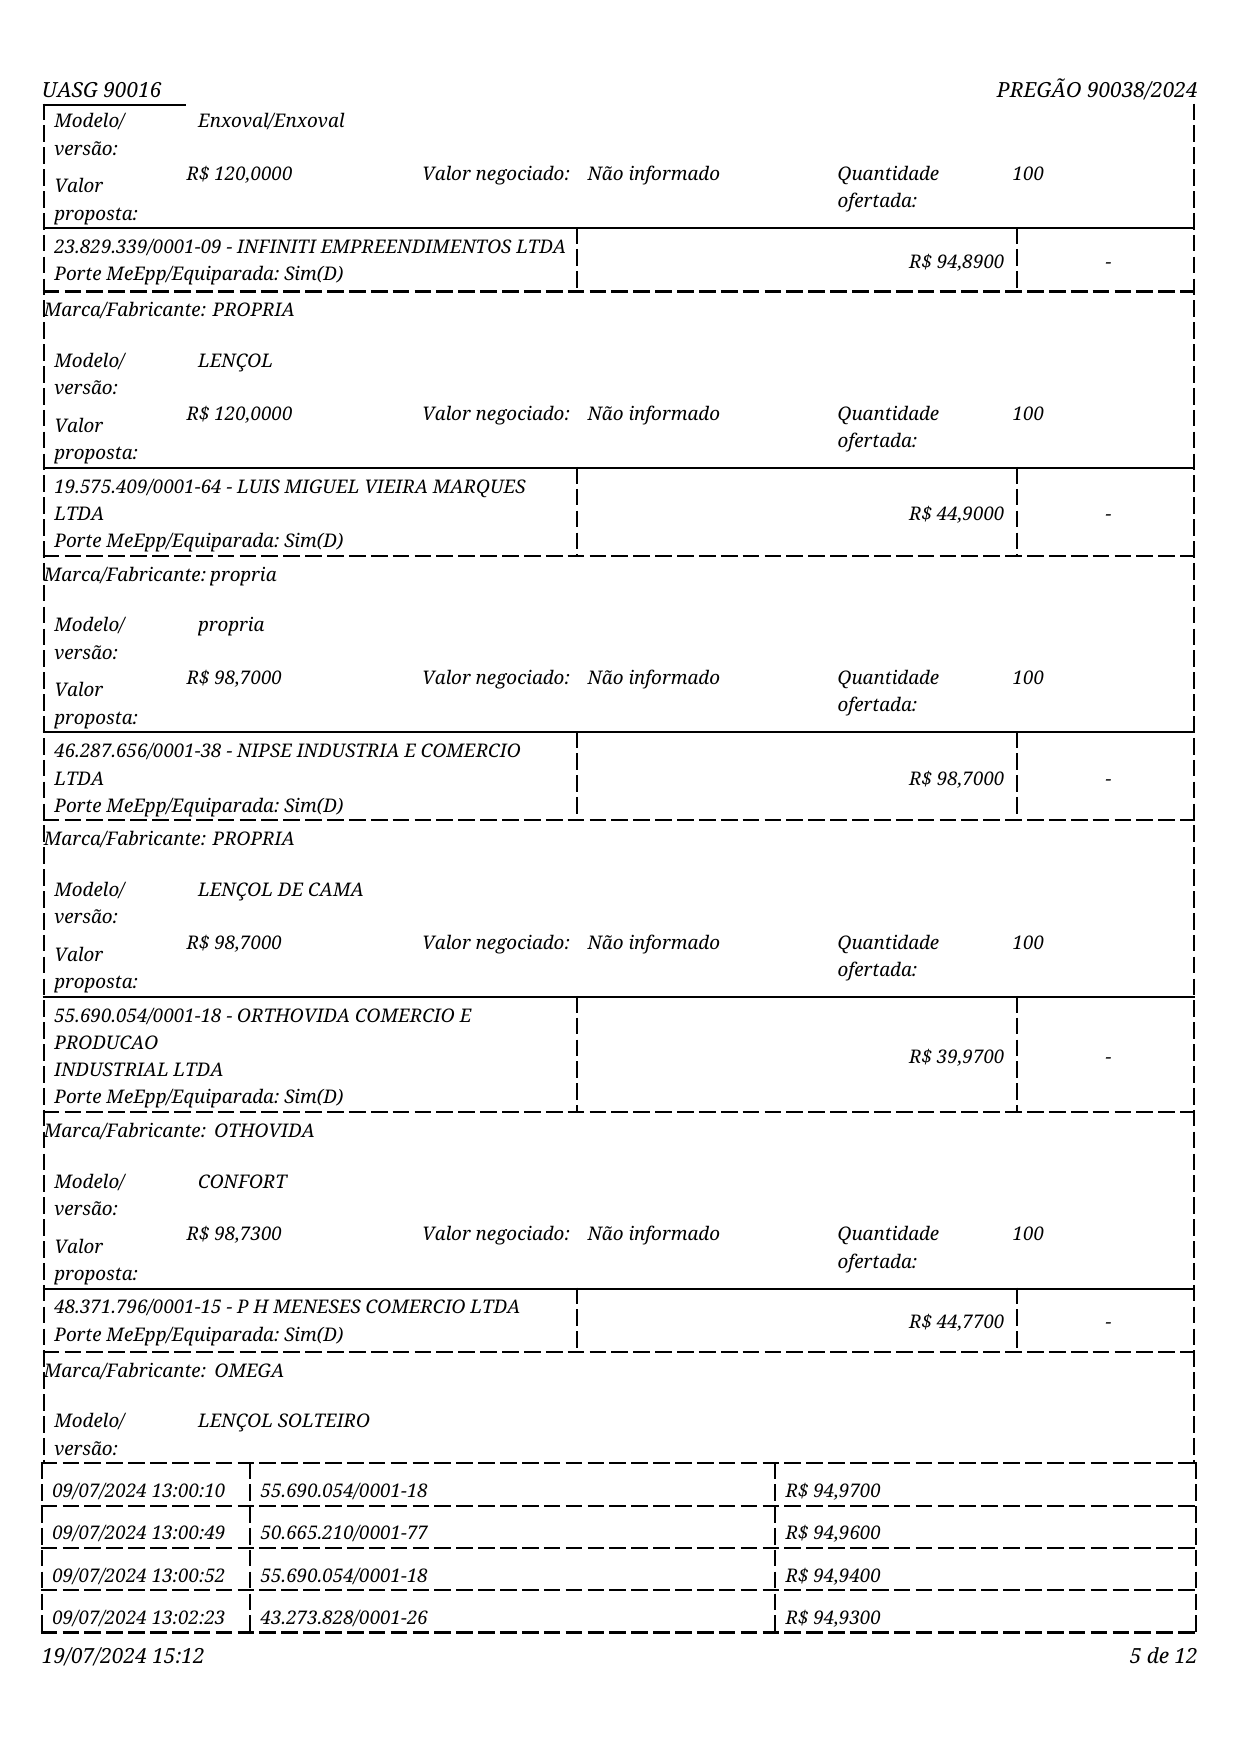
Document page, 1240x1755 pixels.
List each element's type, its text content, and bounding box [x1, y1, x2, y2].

table_cell [577, 343, 837, 394]
table_cell R$ 98,7000 Valor negociado: [186, 923, 577, 996]
table_cell R$ 98,7000 Valor negociado: [186, 658, 577, 731]
table_cell Marca/Fabricante: OMEGA [44, 1351, 577, 1403]
table_cell 19.575.409/0001-64 - LUIS MIGUEL VIEIRA MARQUES LTDA Porte MeEpp/Equiparada: Sim(D) [44, 469, 577, 555]
table_cell 23.829.339/0001-09 - INFINITI EMPREENDIMENTOS LTDA Porte MeEpp/Equiparada: Sim(D) [44, 229, 577, 290]
table_cell [577, 1404, 837, 1462]
table_cell [838, 555, 1053, 608]
table_cell R$ 94,9600 [775, 1505, 1196, 1547]
table_cell Modelo/versão: Valor proposta: [44, 1164, 186, 1287]
table_cell [577, 555, 837, 608]
table_cell [577, 1111, 837, 1164]
table_cell Marca/Fabricante: OTHOVIDA [44, 1111, 577, 1164]
table_cell Marca/Fabricante: PROPRIA [44, 290, 577, 343]
table_cell Não informado [577, 394, 837, 467]
table_cell [1017, 1290, 1053, 1351]
table_cell 09/07/2024 13:00:52 [42, 1547, 250, 1589]
table_cell Não informado [577, 658, 837, 731]
table_cell [1053, 343, 1194, 394]
table_cell [838, 1164, 1053, 1214]
table_cell R$ 94,9400 [775, 1547, 1196, 1589]
table_cell Marca/Fabricante: PROPRIA [44, 819, 577, 872]
table_cell [1053, 658, 1194, 731]
table_cell Quantidade ofertada: [838, 394, 1002, 467]
table_header 55.690.054/0001-18 [250, 1462, 775, 1504]
table_cell [577, 608, 837, 658]
table_cell R$ 94,9300 [775, 1589, 1196, 1631]
table_cell [577, 290, 837, 343]
table_cell R$ 120,0000 Valor negociado: [186, 394, 577, 467]
table_cell [1053, 1111, 1194, 1164]
table_cell propria [186, 608, 577, 658]
table_cell - [1053, 998, 1194, 1111]
table_cell 100 [1002, 658, 1053, 731]
table_cell 09/07/2024 13:02:23 [42, 1589, 250, 1631]
table_cell 50.665.210/0001-77 [250, 1505, 775, 1547]
table_cell CONFORT [186, 1164, 577, 1214]
table_cell Quantidade ofertada: [838, 923, 1002, 996]
table_cell LENÇOL SOLTEIRO [186, 1404, 577, 1462]
table_header R$ 94,9700 [775, 1462, 1196, 1504]
table_cell 43.273.828/0001-26 [250, 1589, 775, 1631]
table_cell 100 [1002, 394, 1053, 467]
table_cell [838, 819, 1053, 872]
table_cell R$ 44,9000 [838, 469, 1017, 555]
table_cell 48.371.796/0001-15 - P H MENESES COMERCIO LTDA Porte MeEpp/Equiparada: Sim(D) [44, 1290, 577, 1351]
table_cell R$ 98,7300 Valor negociado: [186, 1215, 577, 1287]
table_cell R$ 94,8900 [838, 229, 1017, 290]
table_cell LENÇOL DE CAMA [186, 872, 577, 923]
table_cell - [1053, 469, 1194, 555]
table_cell LENÇOL [186, 343, 577, 394]
table_cell 55.690.054/0001-18 - ORTHOVIDA COMERCIO E PRODUCAO INDUSTRIAL LTDA Porte MeEpp/Equiparada: Sim(D) [44, 998, 577, 1111]
table_cell [577, 819, 837, 872]
table_cell [1017, 733, 1053, 819]
table_cell [838, 104, 1053, 154]
table_cell [577, 998, 837, 1111]
table_cell [1053, 555, 1194, 608]
table_cell Modelo/versão: [44, 1404, 186, 1462]
table_cell [838, 290, 1053, 343]
table_cell Modelo/versão: Valor proposta: [44, 106, 186, 227]
table_cell 100 [1002, 154, 1053, 227]
table_cell [1053, 154, 1194, 227]
table_cell - [1053, 1290, 1194, 1351]
table_cell [1053, 923, 1194, 996]
table_cell Não informado [577, 154, 837, 227]
table_cell R$ 120,0000 Valor negociado: [186, 154, 577, 227]
table_cell Marca/Fabricante: propria [44, 555, 577, 608]
table_cell [1053, 1404, 1194, 1462]
table_cell [1017, 229, 1053, 290]
table_cell [1017, 998, 1053, 1111]
table_cell - [1053, 229, 1194, 290]
table_cell Modelo/versão: Valor proposta: [44, 608, 186, 731]
table_cell - [1053, 733, 1194, 819]
table_cell [577, 229, 837, 290]
table_cell [838, 1404, 1053, 1462]
table_cell 100 [1002, 1215, 1053, 1287]
table_cell [1053, 819, 1194, 872]
table_cell [1053, 872, 1194, 923]
table_cell Enxoval/Enxoval [186, 104, 577, 154]
table_cell Não informado [577, 923, 837, 996]
table_cell [1053, 608, 1194, 658]
table_cell [838, 1351, 1053, 1403]
table_cell Quantidade ofertada: [838, 1215, 1002, 1287]
table_cell 09/07/2024 13:00:49 [42, 1505, 250, 1547]
table_cell [1053, 1351, 1194, 1403]
table_cell [1053, 1215, 1194, 1287]
table_cell Modelo/versão: Valor proposta: [44, 872, 186, 996]
table_cell [838, 872, 1053, 923]
table_cell R$ 98,7000 [838, 733, 1017, 819]
table_cell [1053, 394, 1194, 467]
table_cell [838, 608, 1053, 658]
table_cell [838, 343, 1053, 394]
table_cell Quantidade ofertada: [838, 154, 1002, 227]
table_cell [577, 1290, 837, 1351]
table_cell [1053, 290, 1194, 343]
table_cell [577, 872, 837, 923]
table_cell [577, 469, 837, 555]
table_header 09/07/2024 13:00:10 [42, 1462, 250, 1504]
table_cell [1053, 104, 1194, 154]
table_cell [577, 1164, 837, 1214]
table_cell [577, 104, 837, 154]
table_cell R$ 44,7700 [838, 1290, 1017, 1351]
table_cell [1053, 1164, 1194, 1214]
table_cell Quantidade ofertada: [838, 658, 1002, 731]
table_cell 46.287.656/0001-38 - NIPSE INDUSTRIA E COMERCIO LTDA Porte MeEpp/Equiparada: Sim(D) [44, 733, 577, 819]
table_cell Não informado [577, 1215, 837, 1287]
table_cell 100 [1002, 923, 1053, 996]
table_cell [838, 1111, 1053, 1164]
table_cell Modelo/versão: Valor proposta: [44, 343, 186, 467]
table_cell R$ 39,9700 [838, 998, 1017, 1111]
table_cell [1017, 469, 1053, 555]
table_cell 55.690.054/0001-18 [250, 1547, 775, 1589]
table_cell [577, 1351, 837, 1403]
table_cell [577, 733, 837, 819]
